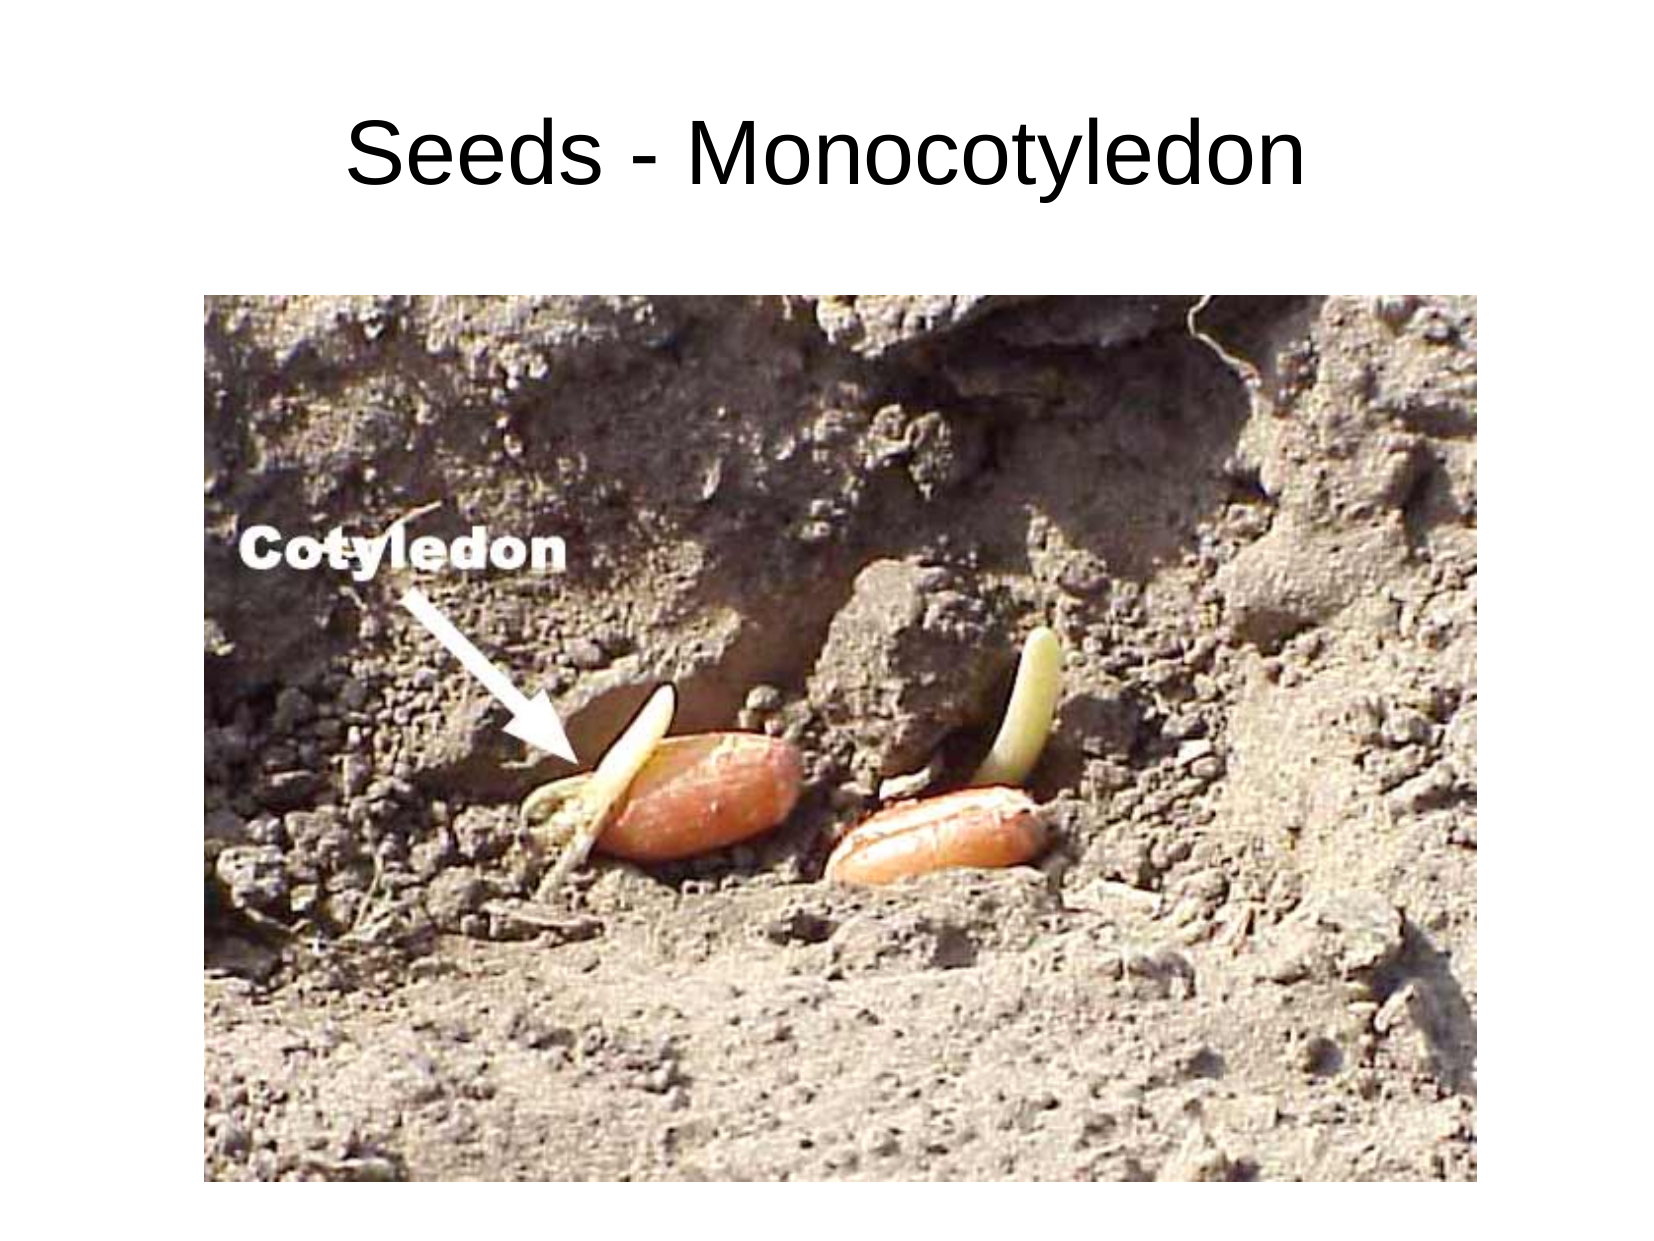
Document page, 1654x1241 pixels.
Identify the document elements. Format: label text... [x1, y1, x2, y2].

title Seeds - Monocotyledon [82, 49, 1571, 257]
picture [204, 295, 1477, 1182]
